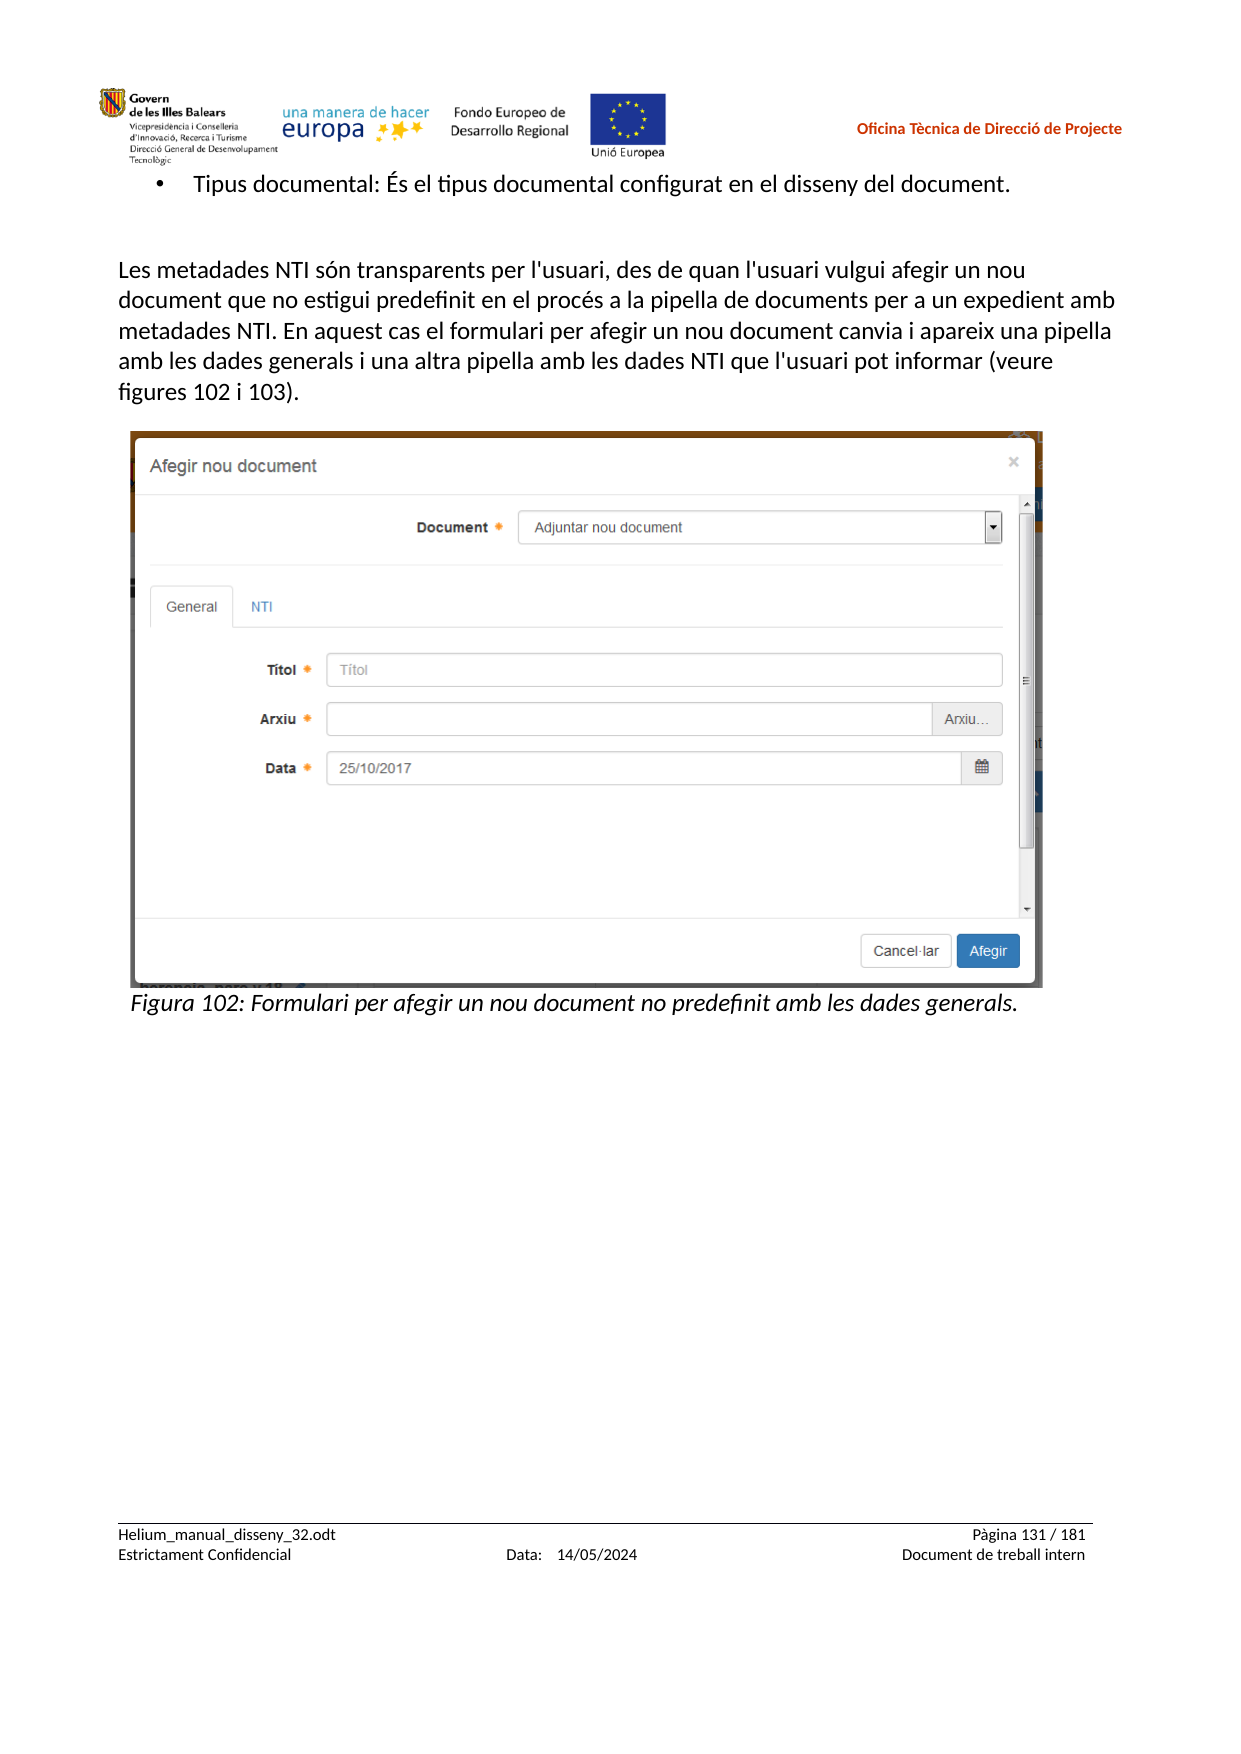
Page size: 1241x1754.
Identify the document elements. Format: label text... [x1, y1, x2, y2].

list Tipus documental: És el tipus documental configurat en el disseny del document. [156, 168, 1122, 198]
text Figura 102: Formulari per afegir un nou document no predefinit amb les dades generals. [130, 988, 1043, 1018]
picture [99, 87, 668, 166]
picture [130, 431, 1043, 988]
text Les metadades NTI són transparents per l'usuari, des de quan l'usuari vulgui afegir un nou document que no estigui predefinit en el procés a la pipella de documents per a un expedient amb metadades NTI. En aquest cas el formulari per afegir un nou document canvia i apareix una pipella amb les dades generals i una altra pipella amb les dades NTI que l'usuari pot informar (veure figures 102 i 103). [118, 254, 1122, 407]
